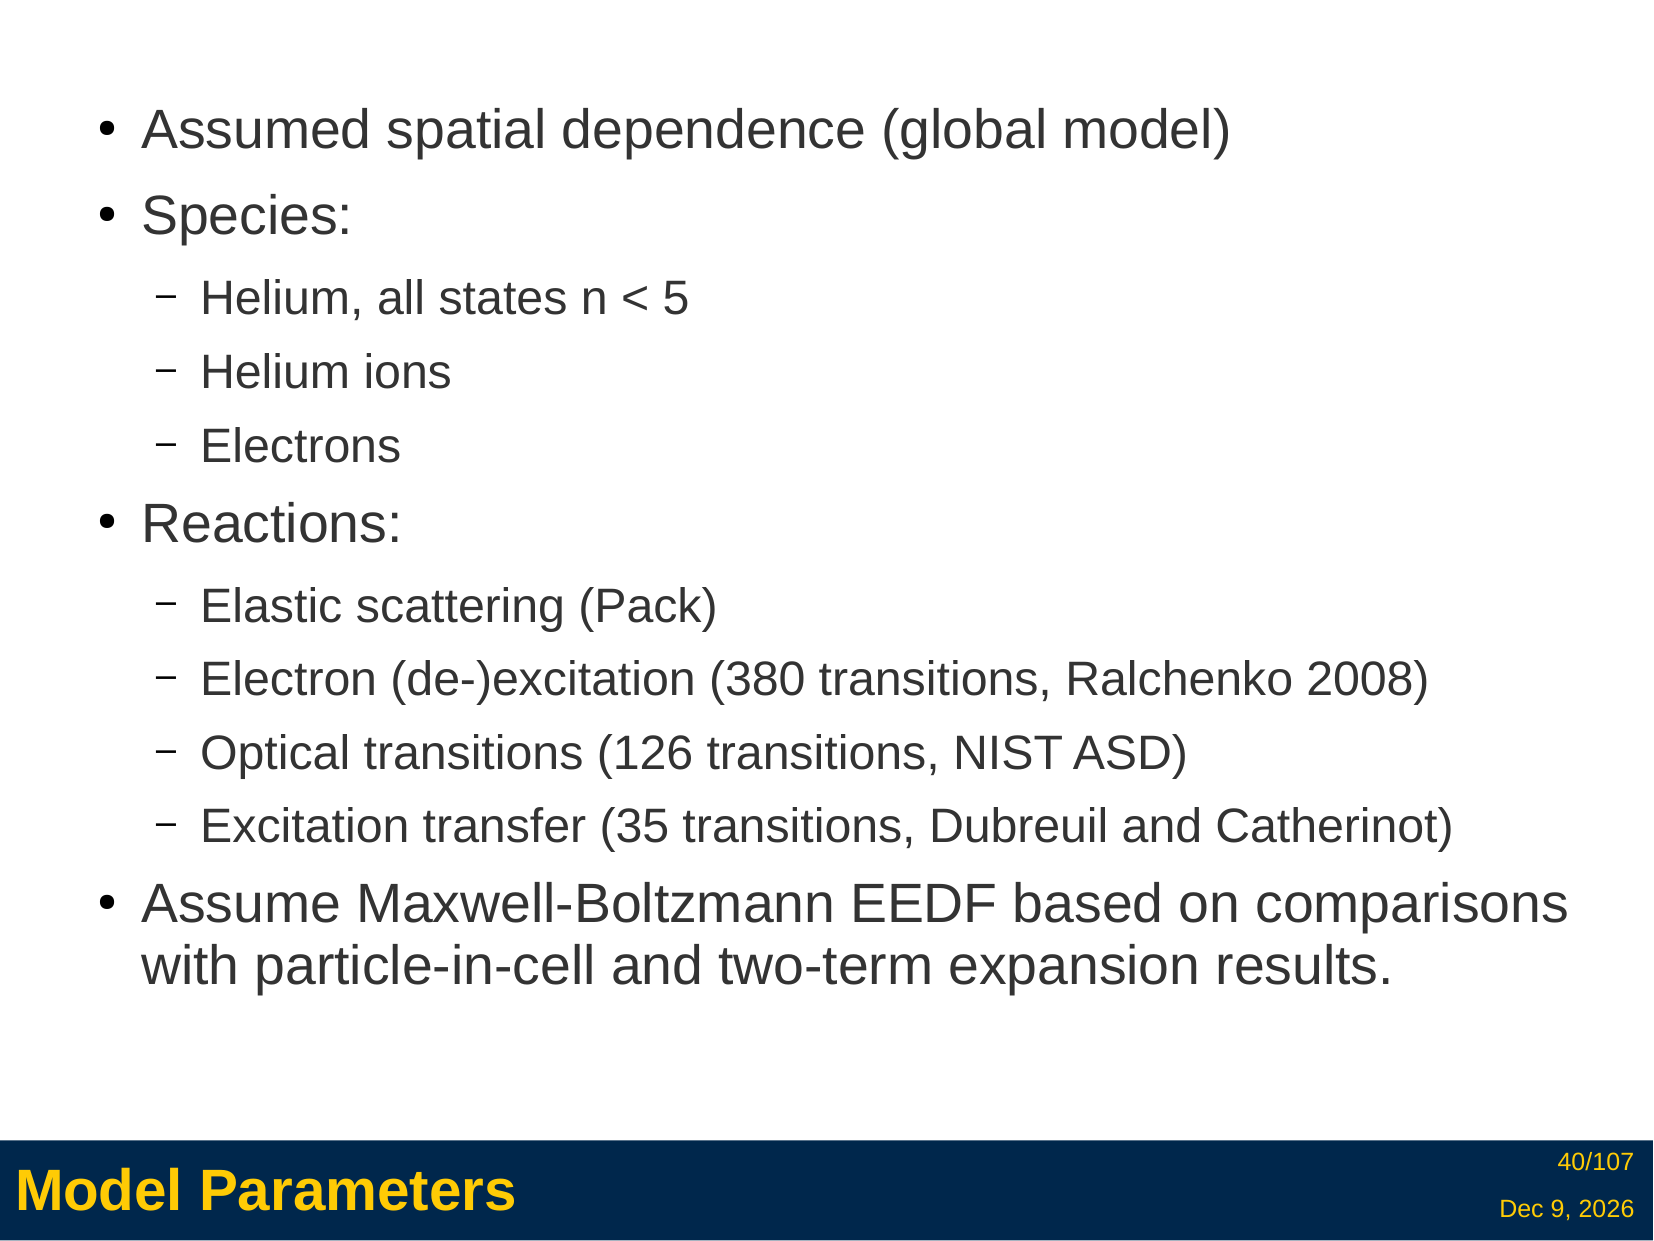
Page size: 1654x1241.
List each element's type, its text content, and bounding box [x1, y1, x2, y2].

list Assumed spatial dependence (global model) Species: Helium, all states n < 5 Helium ions Electrons Reactions: Elastic scattering (Pack) Electron (de-)excitation (380 transitions, Ralchenko 2008) Optical transitions (126 transitions, NIST ASD) Excitation transfer (35 transitions, Dubreuil and Catherinot) Assume Maxwell-Boltzmann EEDF based on comparisons with particle-in-cell and two-term expansion results. [82, 75, 1571, 1021]
title Model Parameters [14, 1140, 1380, 1241]
